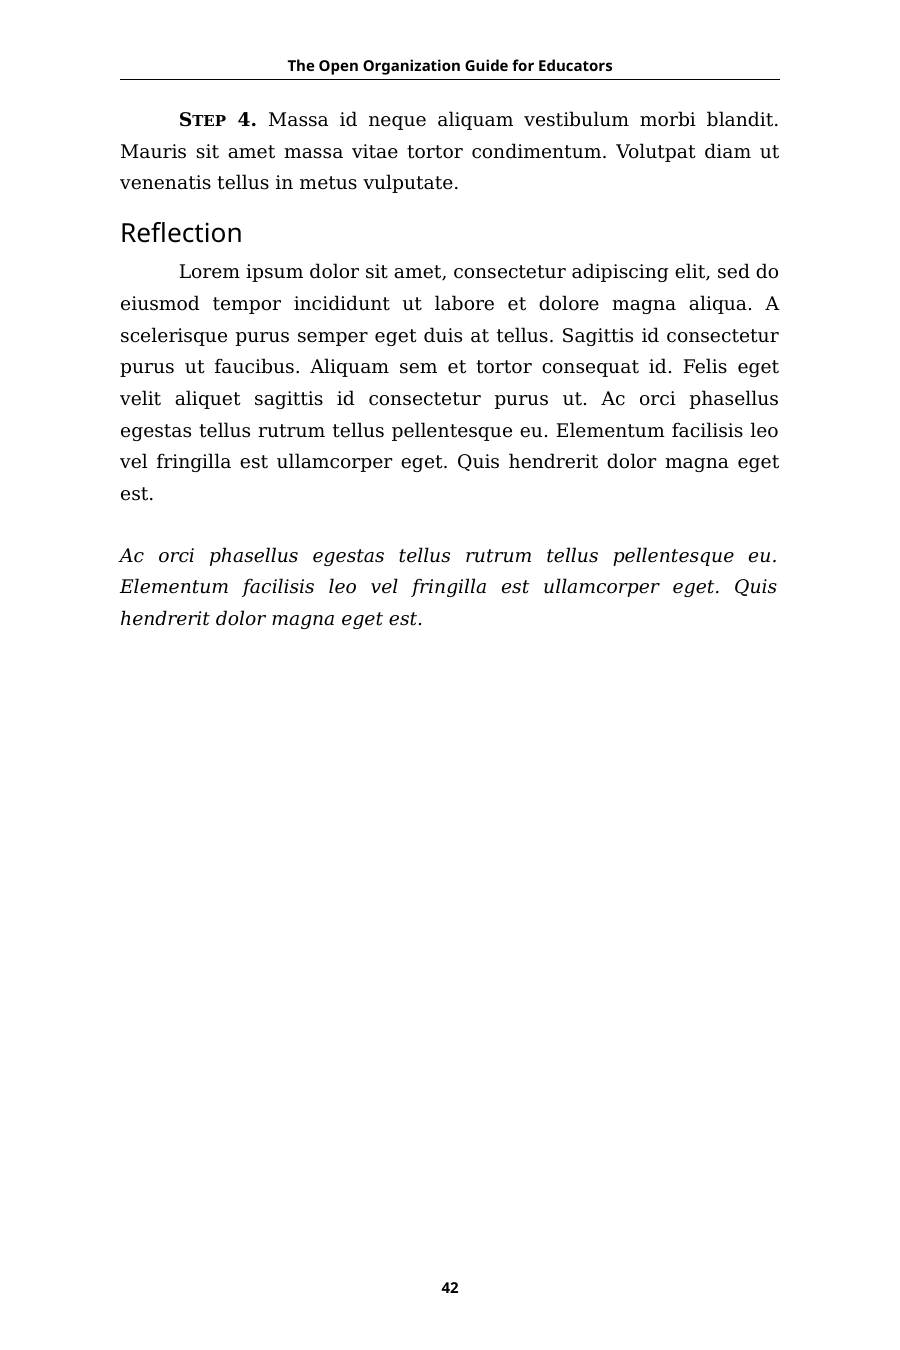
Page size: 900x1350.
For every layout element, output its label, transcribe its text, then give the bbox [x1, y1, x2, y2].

text Step 4. Massa id neque aliquam vestibulum morbi blandit. Mauris sit amet massa vitae tortor condimentum. Volutpat diam ut venenatis tellus in metus vulputate. [120, 109, 780, 194]
text Ac orci phasellus egestas tellus rutrum tellus pellentesque eu. Elementum facilisis leo vel fringilla est ullamcorper eget. Quis hendrerit dolor magna eget est. [120, 545, 780, 630]
text Lorem ipsum dolor sit amet, consectetur adipiscing elit, sed do eiusmod tempor incididunt ut labore et dolore magna aliqua. A scelerisque purus semper eget duis at tellus. Sagittis id consectetur purus ut faucibus. Aliquam sem et tortor consequat id. Felis eget velit aliquet sagittis id consectetur purus ut. Ac orci phasellus egestas tellus rutrum tellus pellentesque eu. Elementum facilisis leo vel fringilla est ullamcorper eget. Quis hendrerit dolor magna eget est. [120, 261, 780, 505]
subtitle Reflection [120, 218, 780, 249]
